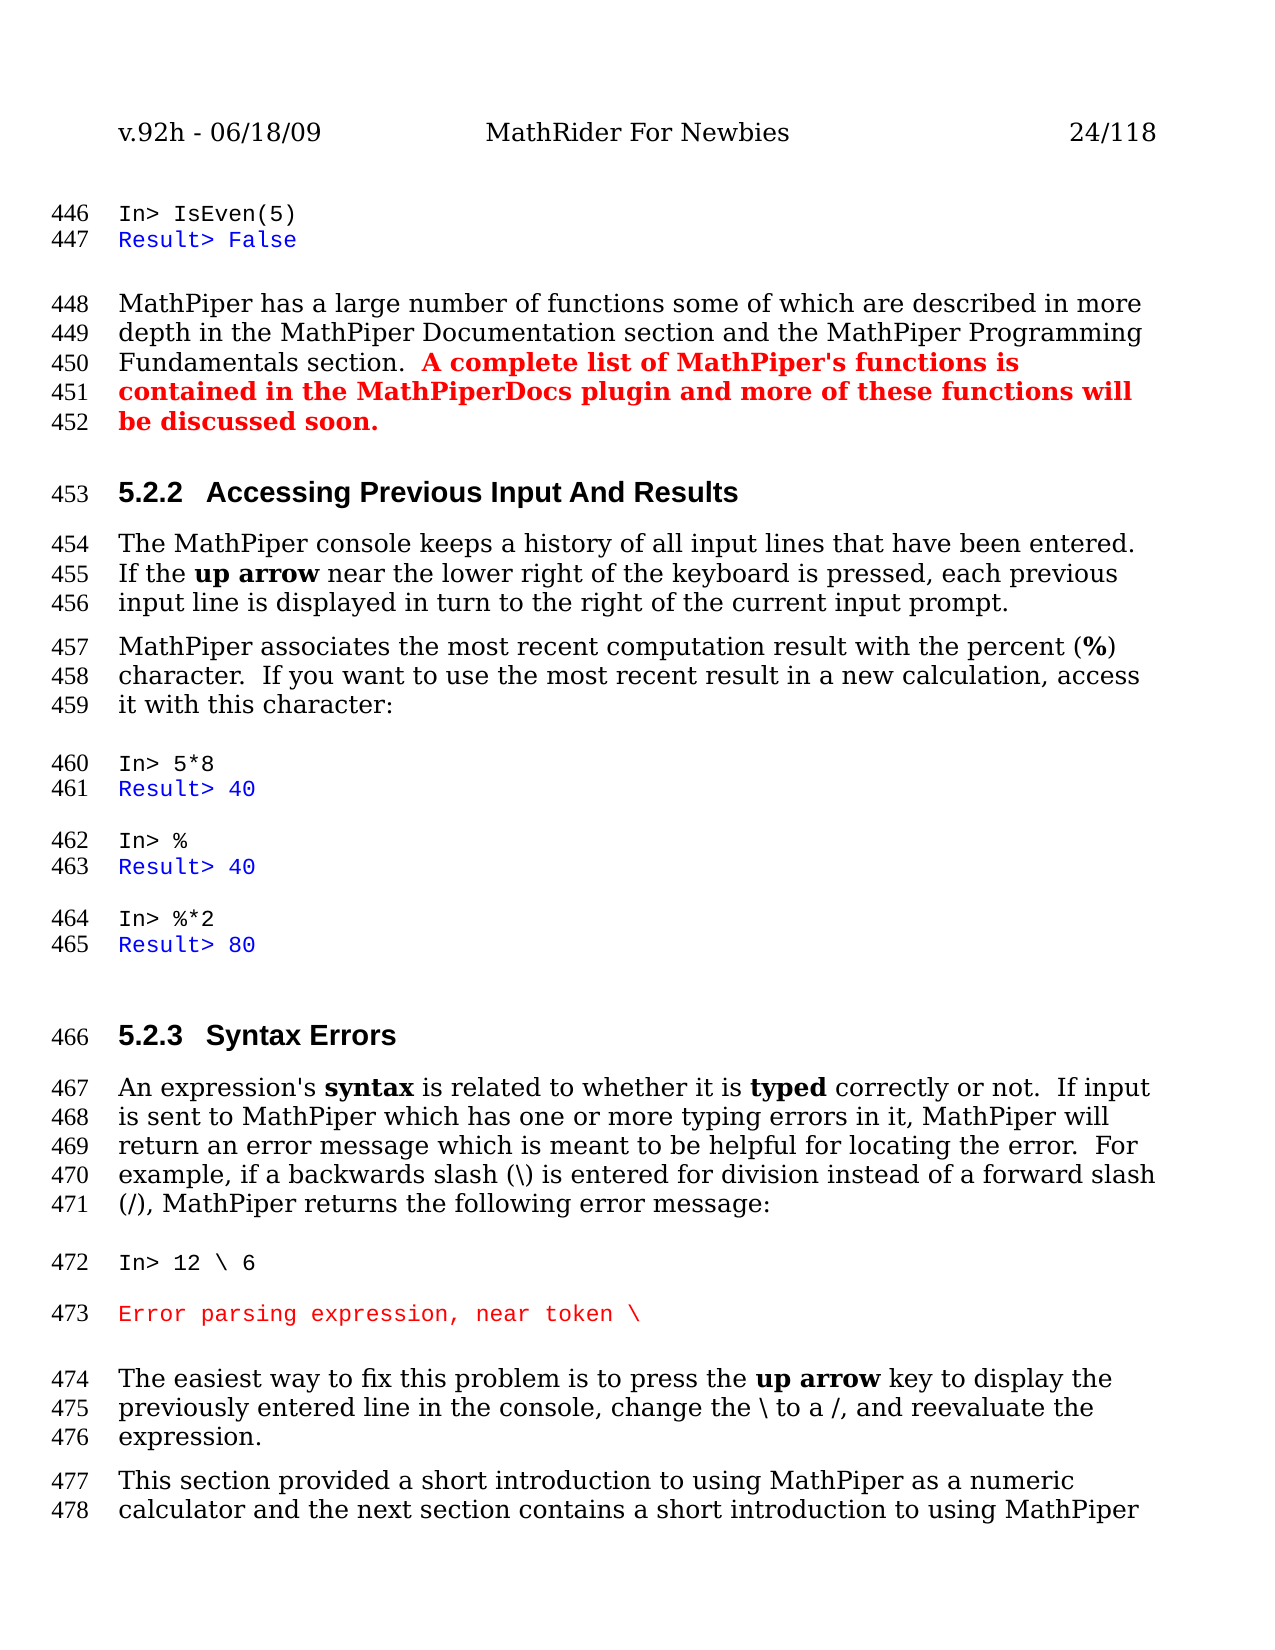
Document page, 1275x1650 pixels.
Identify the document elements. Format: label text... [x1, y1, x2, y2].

text In> %*2 [118, 907, 1157, 933]
text In> IsEven(5) [118, 203, 1157, 229]
text Error parsing expression, near token \ [118, 1303, 1157, 1329]
text Result> False [118, 229, 1157, 254]
text Result> 40 [118, 856, 1157, 882]
text In> % [118, 830, 1157, 856]
text Result> 40 [118, 778, 1157, 804]
text MathPiper associates the most recent computation result with the percent (%) character. If you want to use the most recent result in a new calculation, access it with this character: [118, 632, 1157, 720]
text Result> 80 [118, 933, 1157, 959]
text In> 12 \ 6 [118, 1251, 1157, 1277]
text The MathPiper console keeps a history of all input lines that have been entered. If the up arrow near the lower right of the keyboard is pressed, each previous input line is displayed in turn to the right of the current input prompt. [118, 529, 1157, 617]
text In> 5*8 [118, 752, 1157, 778]
subtitle Syntax Errors [118, 1018, 1157, 1052]
text An expression's syntax is related to whether it is typed correctly or not. If input is sent to MathPiper which has one or more typing errors in it, MathPiper will return an error message which is meant to be helpful for locating the error. For example, if a backwards slash (\) is entered for division instead of a forward slash (/), MathPiper returns the following error message: [118, 1073, 1157, 1219]
text This section provided a short introduction to using MathPiper as a numeric calculator and the next section contains a short introduction to using MathPiper [118, 1466, 1157, 1524]
text The easiest way to fix this problem is to press the up arrow key to display the previously entered line in the console, change the \ to a /, and reevaluate the expression. [118, 1363, 1157, 1451]
subtitle Accessing Previous Input And Results [118, 475, 1157, 508]
text MathPiper has a large number of functions some of which are described in more depth in the MathPiper Documentation section and the MathPiper Programming Fundamentals section. A complete list of MathPiper's functions is contained in the MathPiperDocs plugin and more of these functions will be discussed soon. [118, 289, 1157, 436]
